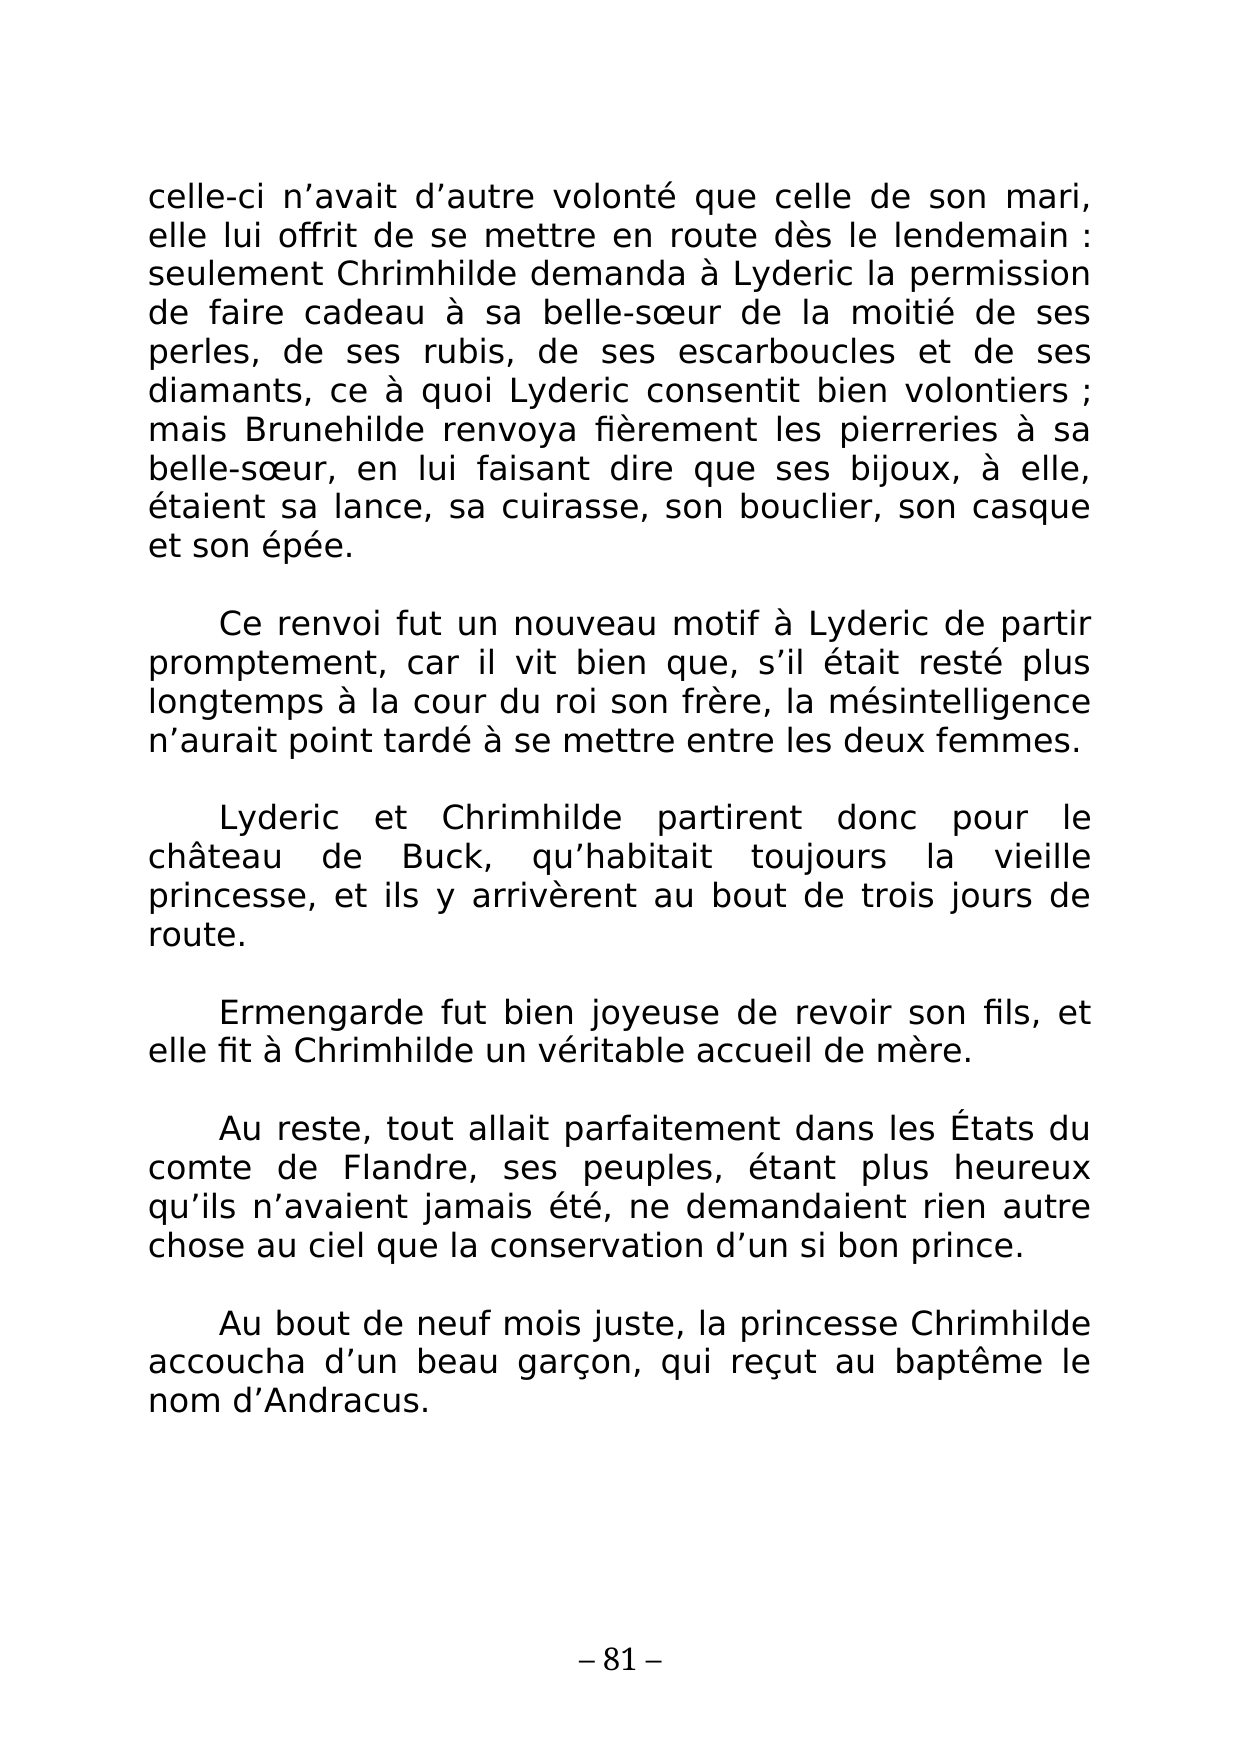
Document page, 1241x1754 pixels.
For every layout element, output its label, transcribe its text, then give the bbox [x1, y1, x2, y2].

text Au bout de neuf mois juste, la princesse Chrimhilde accoucha d’un beau garçon, qui reçut au baptême le nom d’Andracus. [148, 1304, 1092, 1421]
text Ce renvoi fut un nouveau motif à Lyderic de partir promptement, car il vit bien que, s’il était resté plus longtemps à la cour du roi son frère, la mésintelligence n’aurait point tardé à se mettre entre les deux femmes. [148, 604, 1092, 760]
text Ermengarde fut bien joyeuse de revoir son fils, et elle fit à Chrimhilde un véritable accueil de mère. [148, 993, 1092, 1071]
text Au reste, tout allait parfaitement dans les États du comte de Flandre, ses peuples, étant plus heureux qu’ils n’avaient jamais été, ne demandaient rien autre chose au ciel que la conservation d’un si bon prince. [148, 1110, 1092, 1265]
text celle-ci n’avait d’autre volonté que celle de son mari, elle lui offrit de se mettre en route dès le lendemain : seulement Chrimhilde demanda à Lyderic la permission de faire cadeau à sa belle-sœur de la moitié de ses perles, de ses rubis, de ses escarboucles et de ses diamants, ce à quoi Lyderic consentit bien volontiers ; mais Brunehilde renvoya fièrement les pierreries à sa belle-sœur, en lui faisant dire que ses bijoux, à elle, étaient sa lance, sa cuirasse, son bouclier, son casque et son épée. [148, 177, 1092, 566]
text Lyderic et Chrimhilde partirent donc pour le château de Buck, qu’habitait toujours la vieille princesse, et ils y arrivèrent au bout de trois jours de route. [148, 799, 1092, 954]
